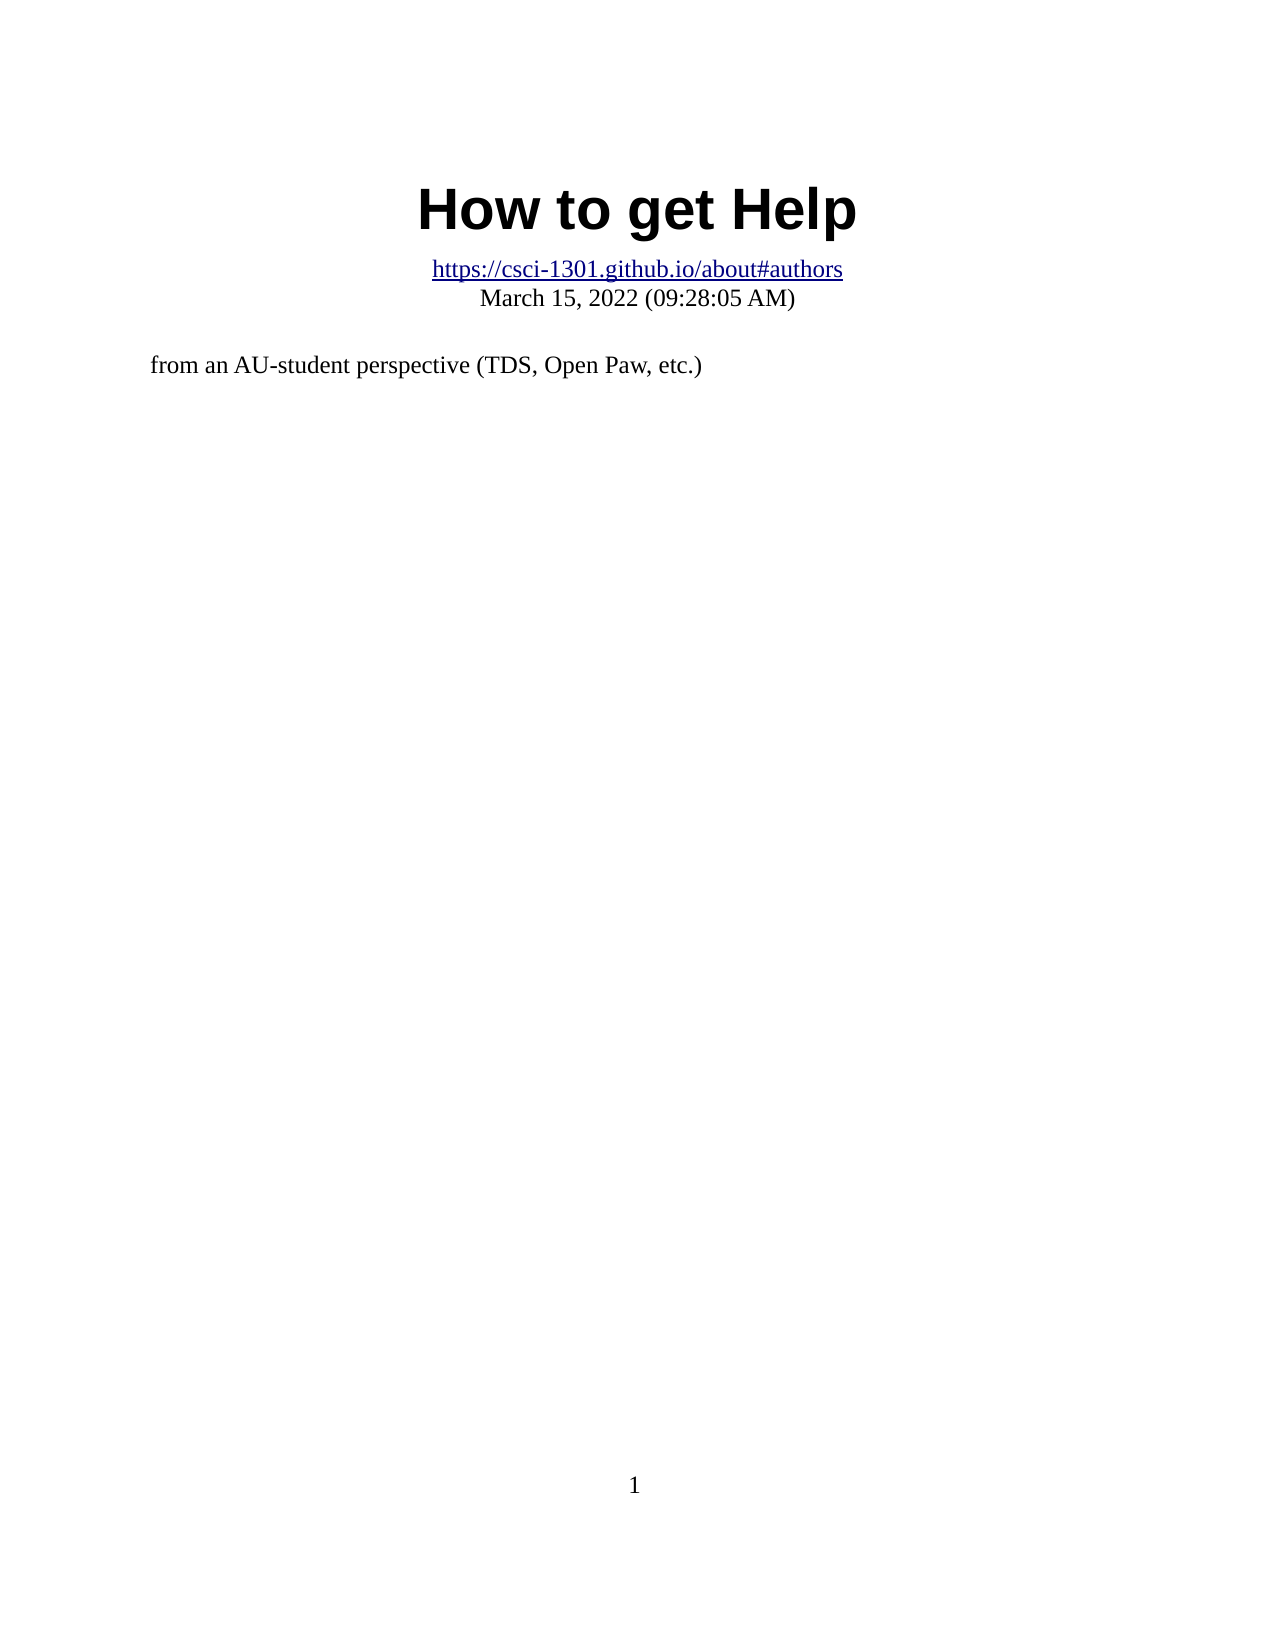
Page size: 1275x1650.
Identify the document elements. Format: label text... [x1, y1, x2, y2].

text from an AU-student perspective (TDS, Open Paw, etc.) [150, 350, 1125, 378]
title How to get Help [150, 175, 1125, 242]
text https://csci-1301.github.io/about#authors [150, 254, 1125, 283]
text March 15, 2022 (09:28:05 AM) [150, 283, 1125, 312]
